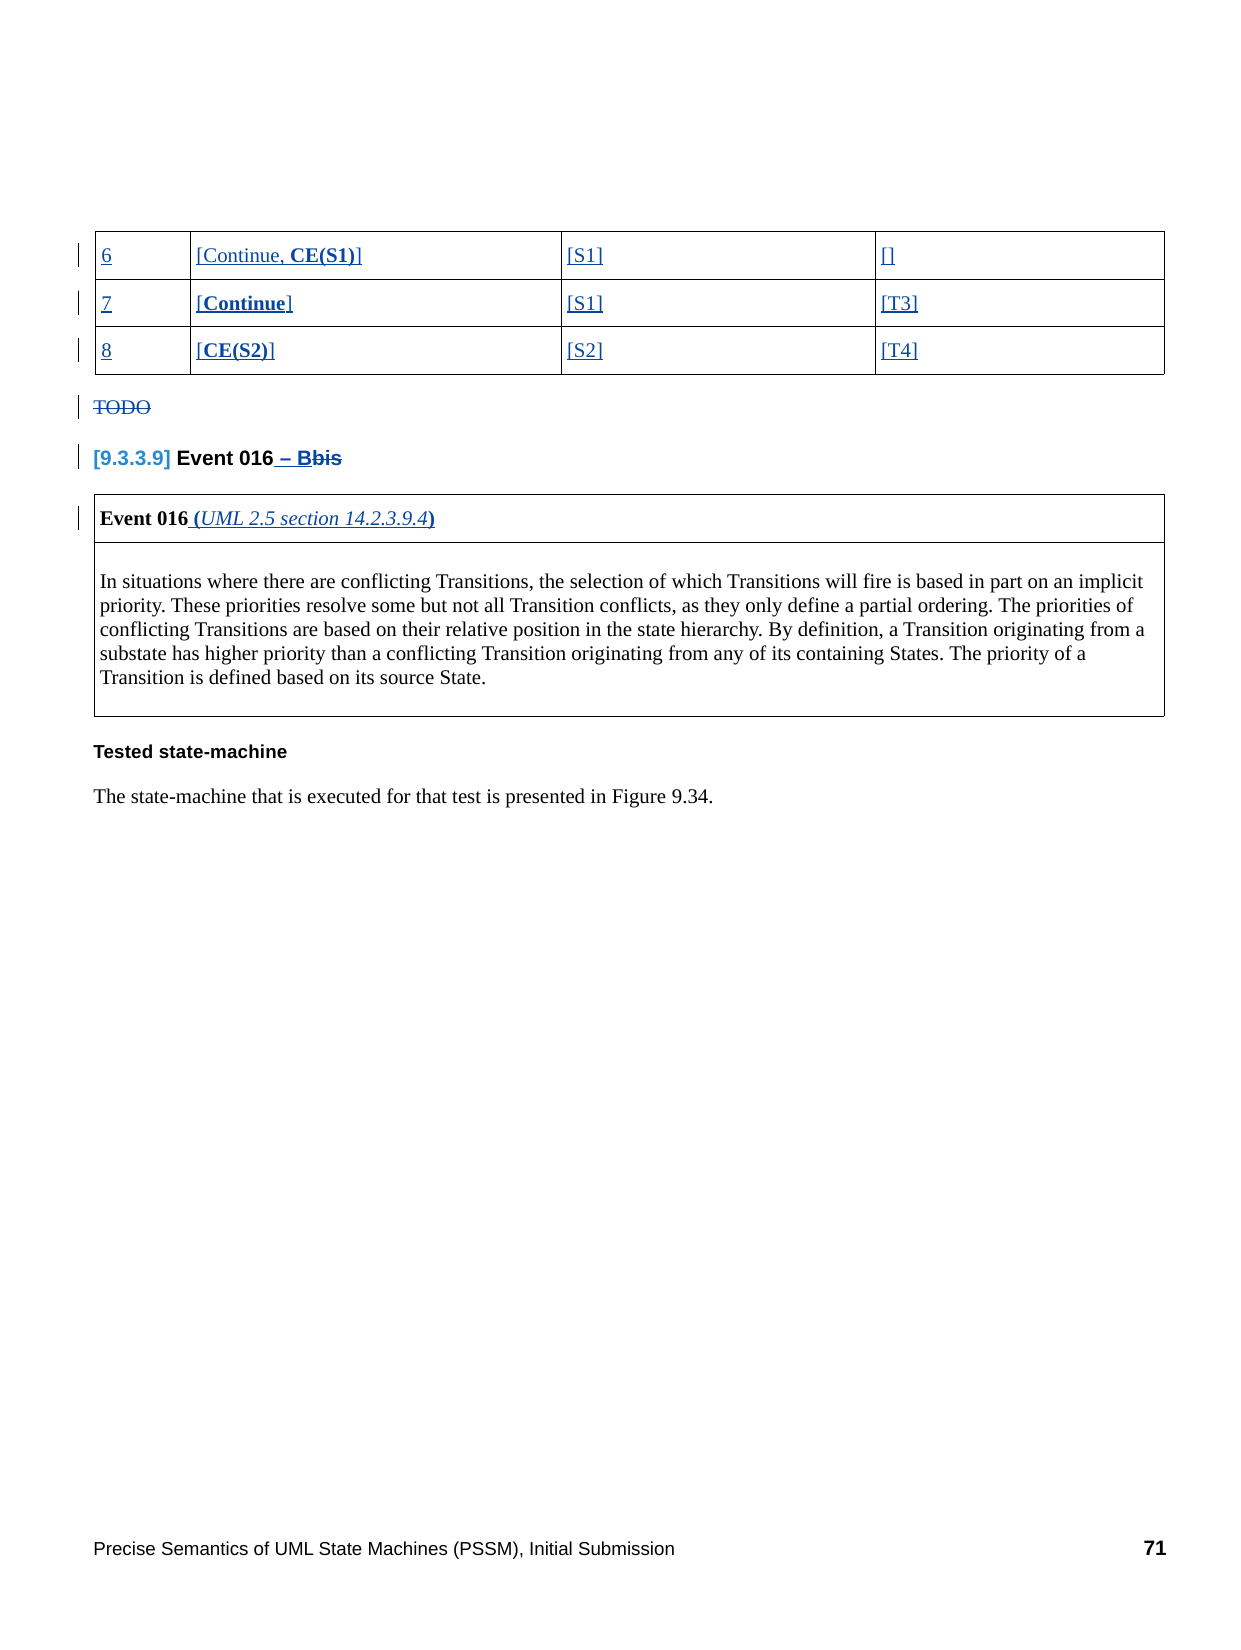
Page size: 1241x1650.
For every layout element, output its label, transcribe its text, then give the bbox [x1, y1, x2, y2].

table_cell [Continue, CE(S1)] [191, 232, 561, 279]
table_cell [S1] [562, 232, 875, 279]
table_cell [T3] [876, 280, 1164, 326]
text The state-machine that is executed for that test is presented in Figure 9.34. [93, 784, 1164, 808]
table_cell [S2] [562, 327, 875, 374]
table_header Event 016 (UML 2.5 section 14.2.3.9.4) [95, 495, 1164, 542]
table_cell [CE(S2)] [191, 327, 561, 374]
table_cell In situations where there are conflicting Transitions, the selection of which Transitions will fire is based in part on an implicit priority. These priorities resolve some but not all Transition conflicts, as they only define a partial ordering. The priorities of conflicting Transitions are based on their relative position in the state hierarchy. By definition, a Transition originating from a substate has higher priority than a conflicting Transition originating from any of its containing States. The priority of a Transition is defined based on its source State. [95, 543, 1164, 716]
table_cell 8 [96, 327, 190, 374]
table_cell [S1] [562, 280, 875, 326]
table_cell [T4] [876, 327, 1164, 374]
table_cell 6 [96, 232, 190, 279]
table_cell [] [876, 232, 1164, 279]
subtitle Tested state-machine [93, 741, 1164, 763]
table_cell 7 [96, 280, 190, 326]
subtitle Event 016 – B [93, 444, 1164, 469]
table_cell [Continue] [191, 280, 561, 326]
